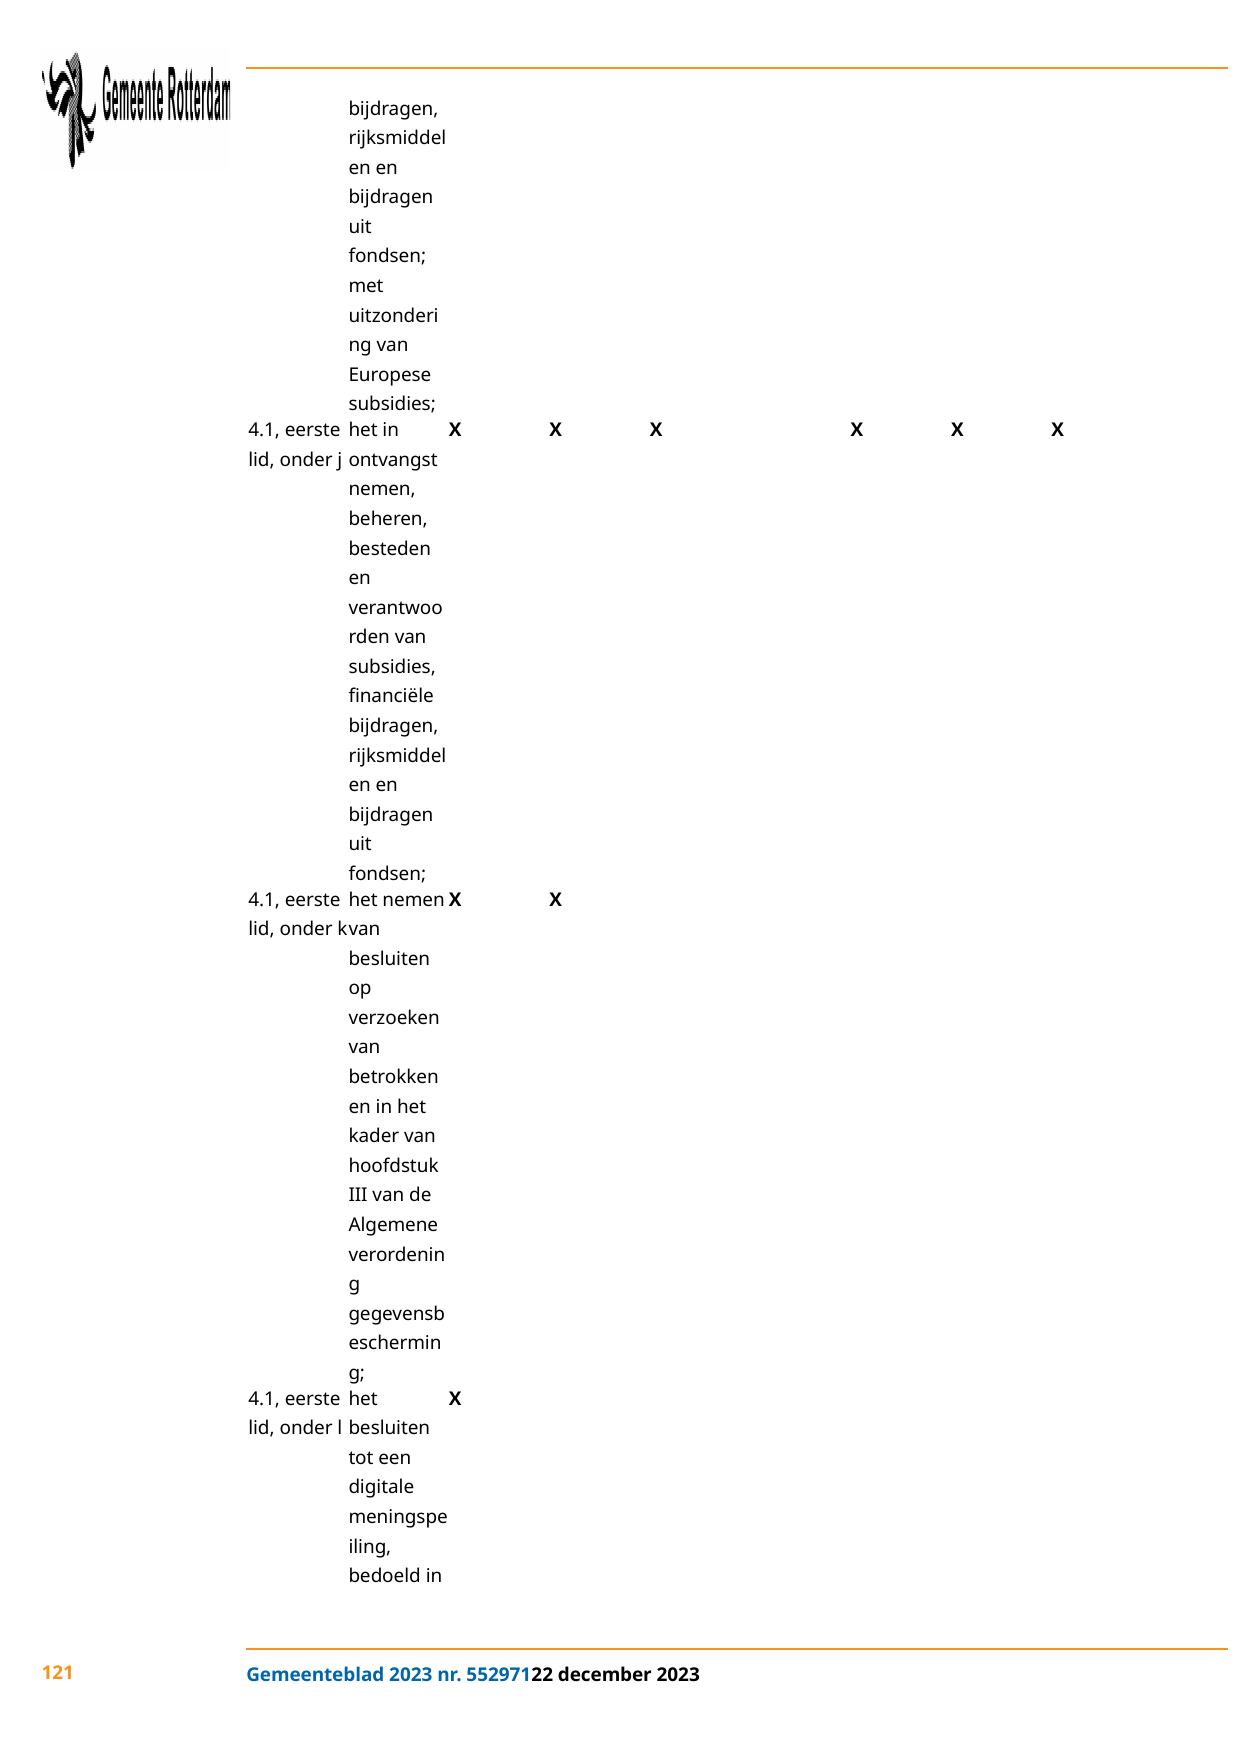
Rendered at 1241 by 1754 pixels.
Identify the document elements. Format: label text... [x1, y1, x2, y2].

table_cell het in ontvangst nemen, beheren, besteden en verantwoorden van subsidies, financiële bijdragen, rijksmiddelen en bijdragen uit fondsen; [348, 416, 449, 886]
table_cell [1051, 886, 1152, 1385]
table_cell X [449, 416, 549, 886]
table_cell X [850, 416, 951, 886]
table_cell [650, 95, 750, 416]
table_cell X [549, 886, 649, 1385]
table_cell [951, 95, 1051, 416]
table_cell [1051, 1385, 1152, 1588]
table_cell [549, 1385, 649, 1588]
table_cell [650, 1385, 750, 1588]
table_cell X [1051, 416, 1152, 886]
table_cell [750, 95, 850, 416]
table_cell [549, 95, 649, 416]
table_cell 4.1, eerste lid, onder j [248, 416, 348, 886]
table_cell bijdragen, rijksmiddelen en bijdragen uit fondsen; met uitzondering van Europese subsidies; [348, 95, 449, 416]
table_cell [951, 1385, 1051, 1588]
table_cell het besluiten tot een digitale meningspeiling, bedoeld in [348, 1385, 449, 1588]
table_cell [750, 1385, 850, 1588]
table_cell X [650, 416, 750, 886]
table_cell [449, 95, 549, 416]
table_cell het nemen van besluiten op verzoeken van betrokkenen in het kader van hoofdstuk III van de Algemene verordening gegevensbescherming; [348, 886, 449, 1385]
table_cell [650, 886, 750, 1385]
table_cell 4.1, eerste lid, onder l [248, 1385, 348, 1588]
table_cell X [449, 886, 549, 1385]
table_cell X [449, 1385, 549, 1588]
table_cell 4.1, eerste lid, onder k [248, 886, 348, 1385]
table_cell [750, 886, 850, 1385]
table_cell [850, 1385, 951, 1588]
table_cell X [549, 416, 649, 886]
table_cell [951, 886, 1051, 1385]
table_cell [1051, 95, 1152, 416]
table_cell [850, 886, 951, 1385]
table_cell [850, 95, 951, 416]
table_cell [750, 416, 850, 886]
table_cell X [951, 416, 1051, 886]
picture [41, 47, 231, 172]
table_cell [248, 95, 348, 416]
